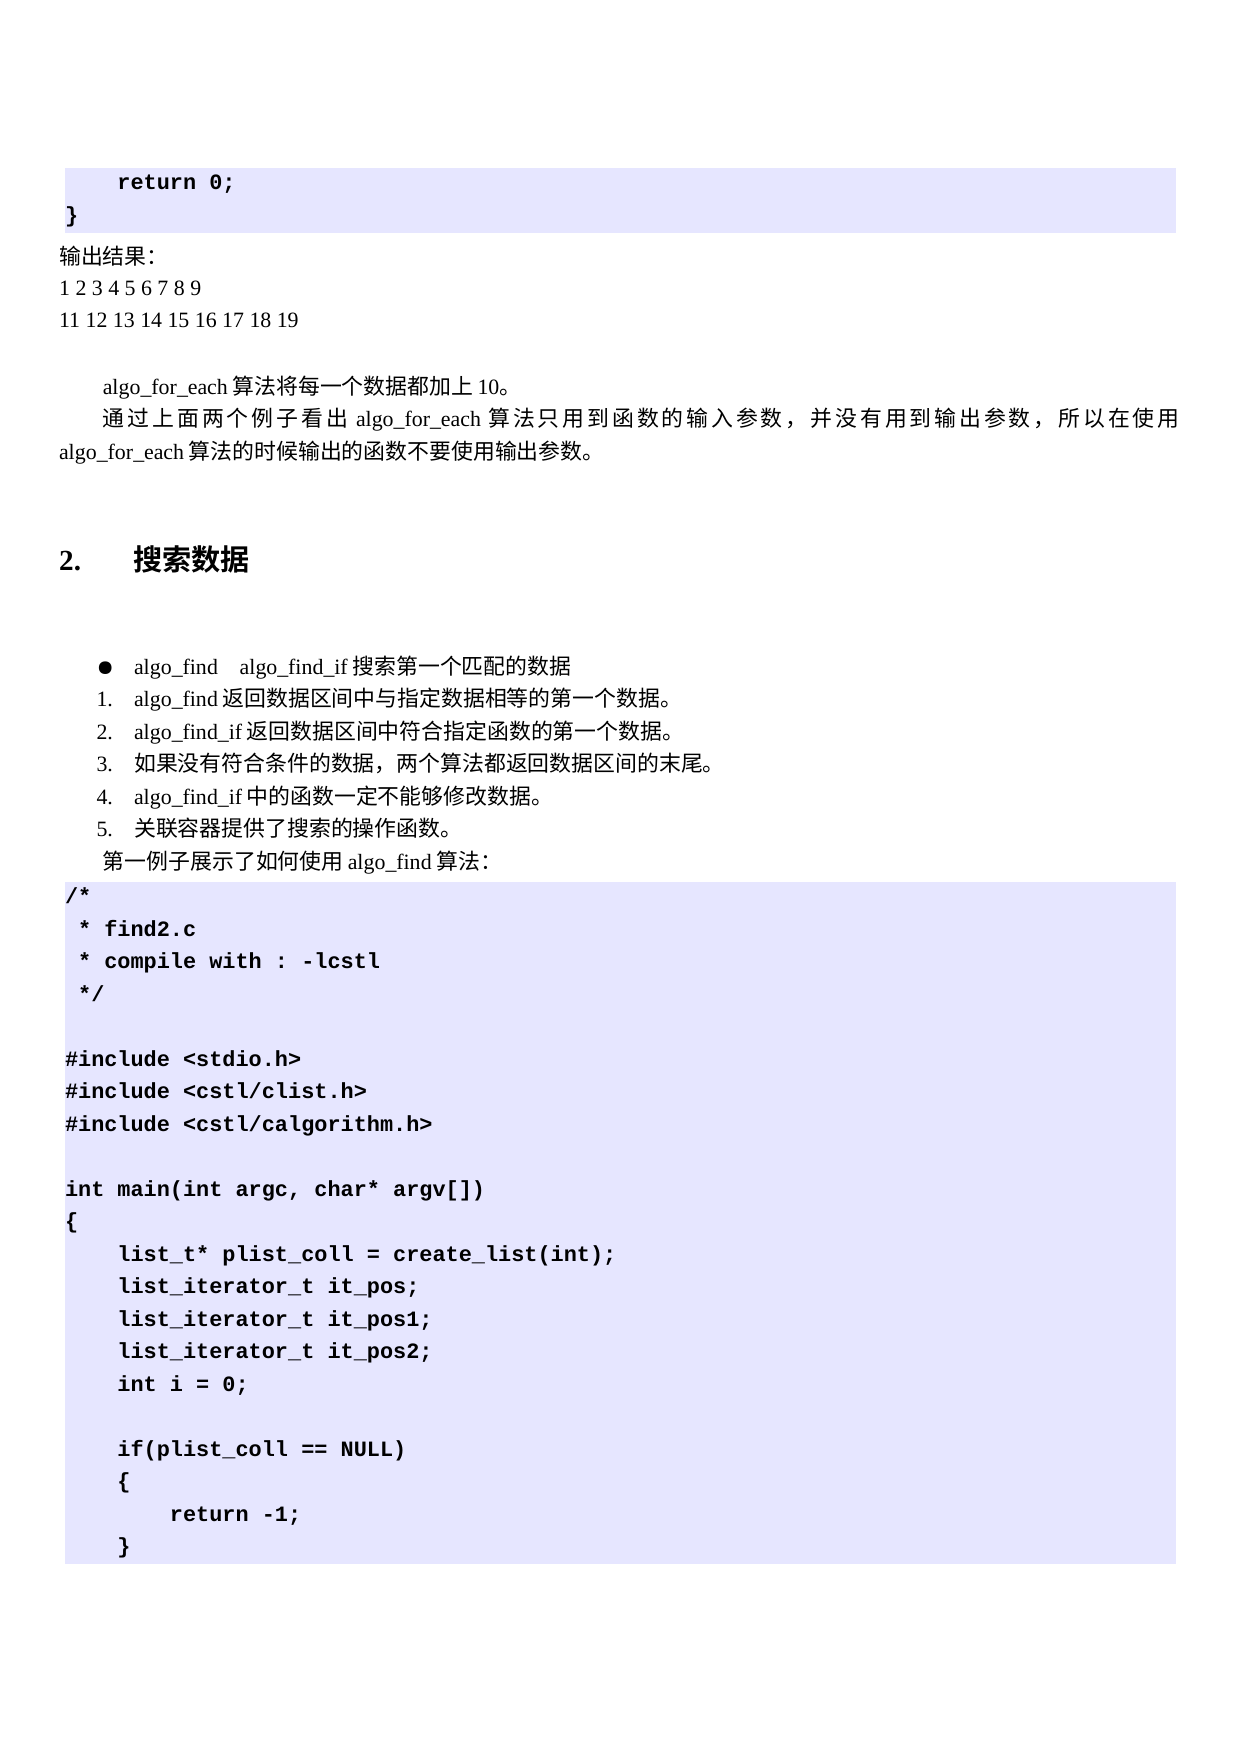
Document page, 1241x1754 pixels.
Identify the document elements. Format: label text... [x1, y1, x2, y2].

text 1 2 3 4 5 6 7 8 9 [59, 271, 1181, 303]
text 11 12 13 14 15 16 17 18 19 [59, 303, 1181, 336]
list algo_find algo_find_if搜索第一个匹配的数据 [96, 648, 1181, 681]
list 如果没有符合条件的数据，两个算法都返回数据区间的末尾。 [96, 746, 1181, 778]
table_header return 0; } [60, 163, 1181, 238]
list 关联容器提供了搜索的操作函数。 [96, 811, 1181, 843]
text 第一例子展示了如何使用algo_find算法： [59, 843, 1181, 876]
text algo_for_each算法将每一个数据都加上10。 [59, 368, 1181, 401]
list algo_find_if中的函数一定不能够修改数据。 [96, 778, 1181, 811]
table_header /* * find2.c * compile with : -lcstl */ #include <stdio.h> #include <cstl/clist.h> #include <cstl/calgorithm.h> int main(int argc, char* argv[]) { list_t* plist_coll = create_list(int); list_iterator_t it_pos; list_iterator_t it_pos1; list_iterator_t it_pos2; int i = 0; if(plist_coll == NULL) { return -1; } [60, 877, 1181, 1570]
list algo_find返回数据区间中与指定数据相等的第一个数据。 [96, 681, 1181, 713]
text 通过上面两个例子看出algo_for_each算法只用到函数的输入参数，并没有用到输出参数，所以在使用algo_for_each算法的时候输出的函数不要使用输出参数。 [59, 401, 1181, 466]
list algo_find_if返回数据区间中符合指定函数的第一个数据。 [96, 713, 1181, 746]
text 输出结果： [59, 240, 1181, 271]
subtitle 搜索数据 [59, 526, 1181, 591]
